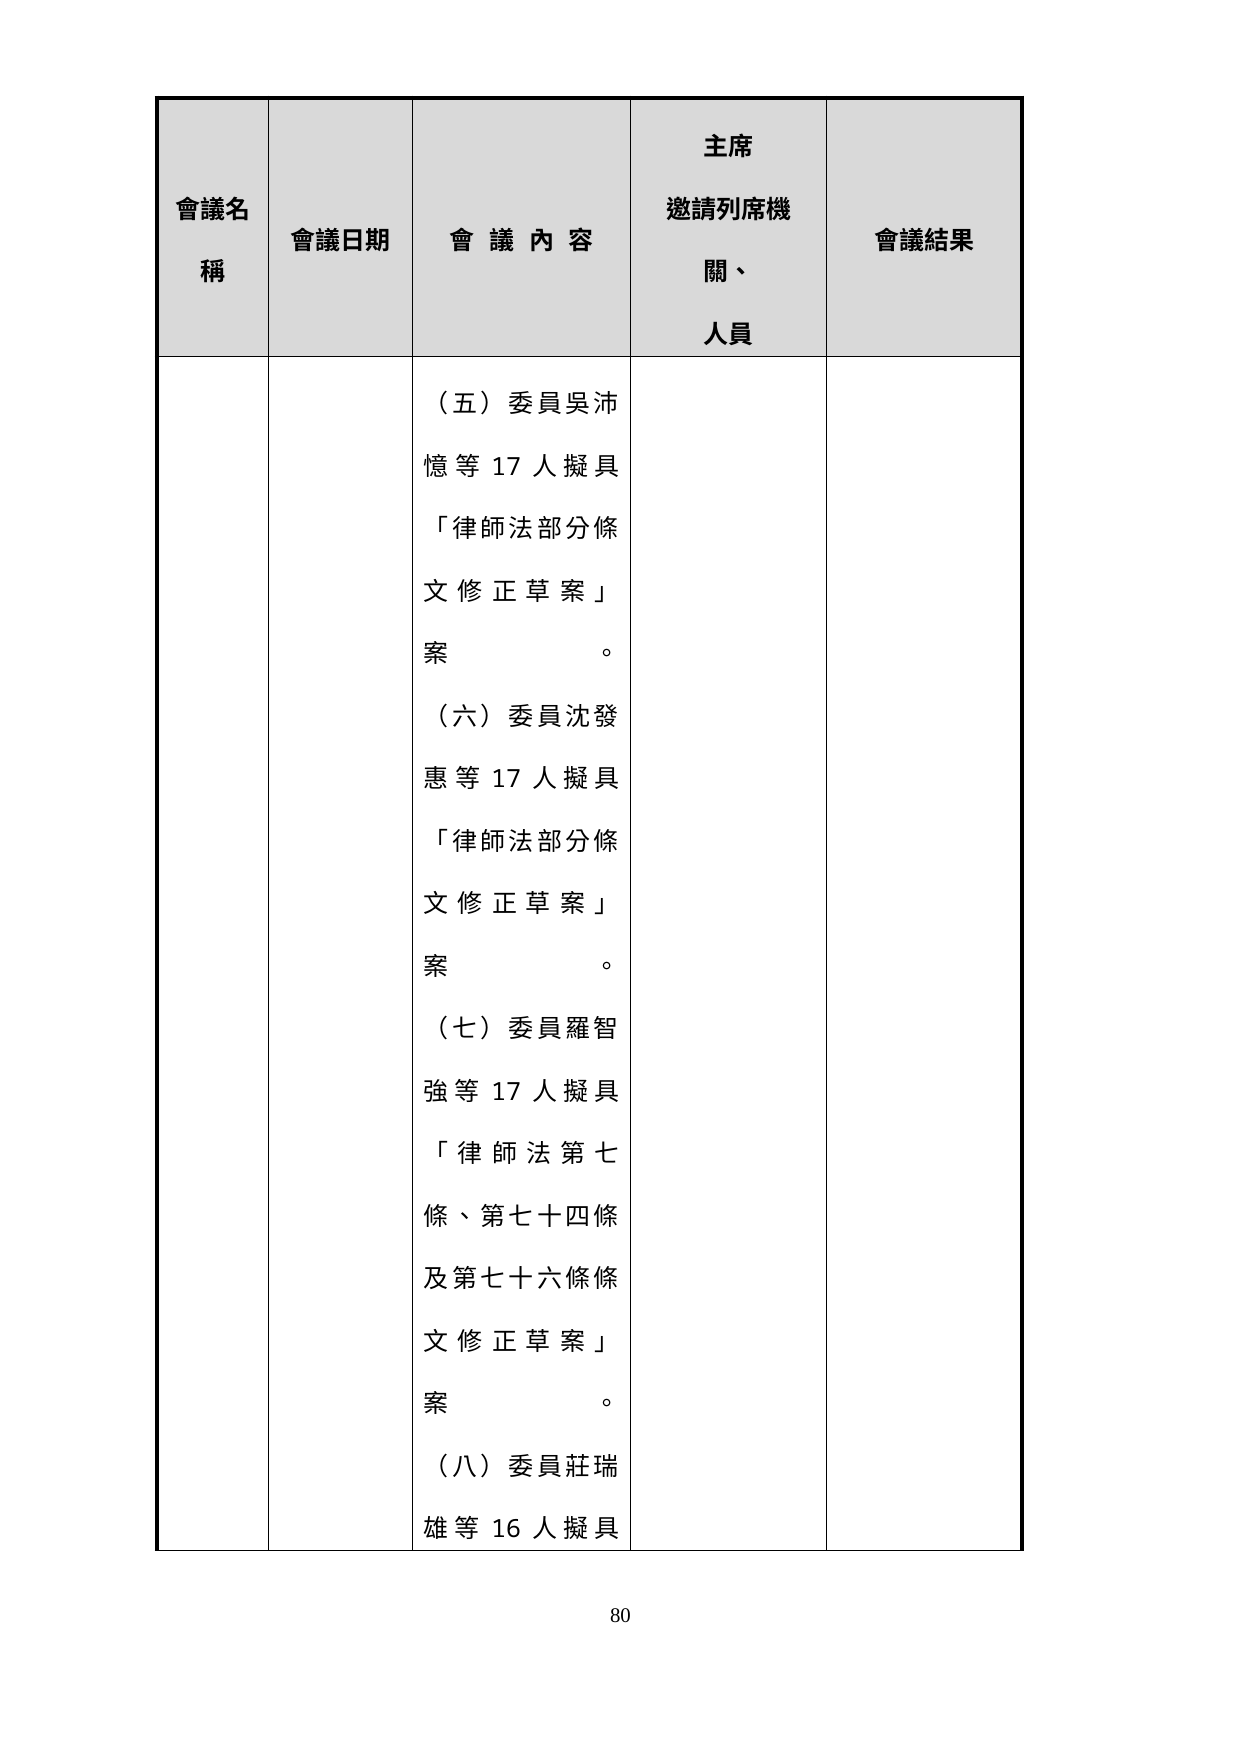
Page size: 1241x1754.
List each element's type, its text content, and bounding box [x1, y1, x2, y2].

table_cell [631, 357, 826, 1550]
table_cell （五）委員吳沛憶等17人擬具「律師法部分條文修正草案」案。 （六）委員沈發惠等17人擬具「律師法部分條文修正草案」案。 （七）委員羅智強等17人擬具「律師法第七條、第七十四條及第七十六條條文修正草案」案。 （八）委員莊瑞雄等16人擬具 [413, 357, 630, 1550]
table_cell [827, 357, 1020, 1550]
table_header 會議日期 [269, 100, 412, 356]
table_header 會議內容 [413, 100, 630, 356]
table_cell [159, 357, 268, 1550]
table_cell [269, 357, 412, 1550]
table_header 會議結果 [827, 100, 1020, 356]
table_header 主席 邀請列席機關、 人員 [631, 100, 826, 356]
table_header 會議名稱 [159, 100, 268, 356]
